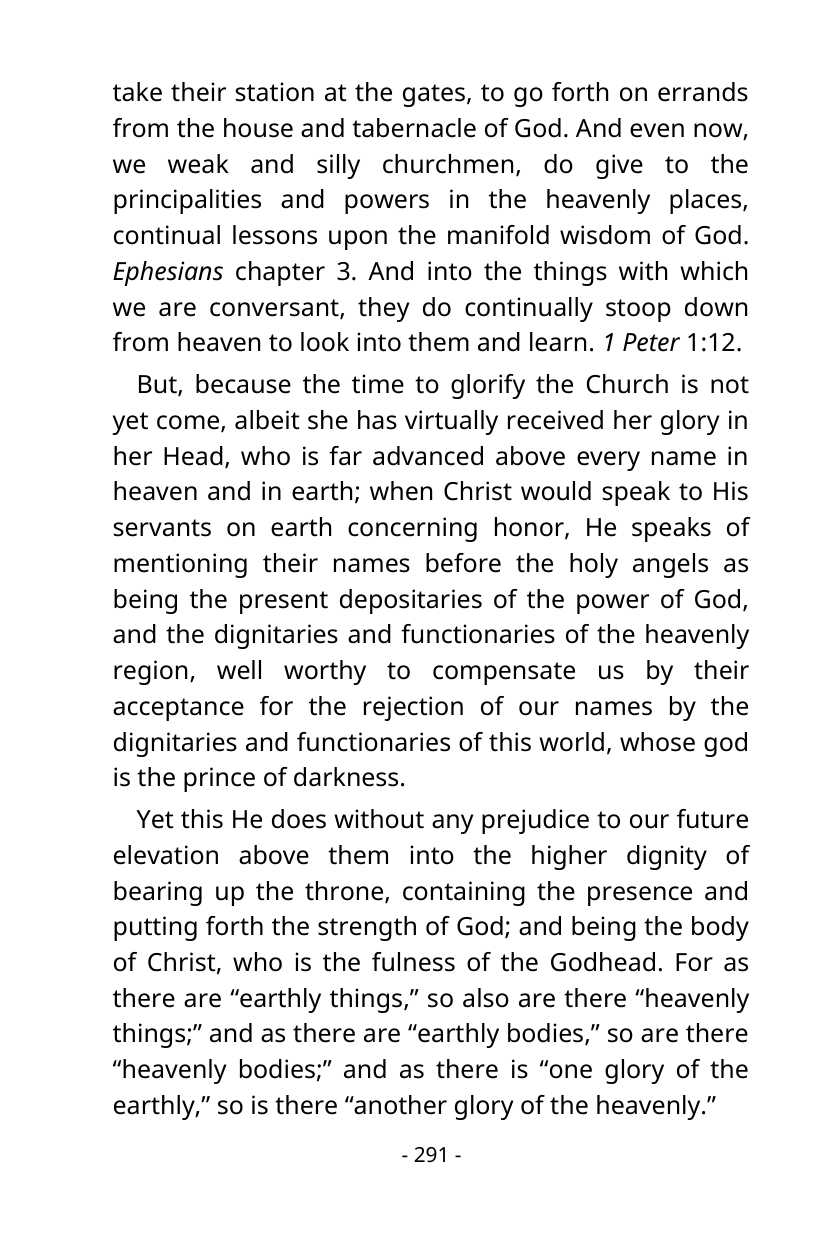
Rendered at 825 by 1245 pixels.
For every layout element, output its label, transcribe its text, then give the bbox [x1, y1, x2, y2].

text Yet this He does without any prejudice to our future elevation above them into the higher dignity of bearing up the throne, containing the presence and putting forth the strength of God; and being the body of Christ, who is the fulness of the Godhead. For as there are “earthly things,” so also are there “heavenly things;” and as there are “earthly bodies,” so are there “heavenly bodies;” and as there is “one glory of the earthly,” so is there “another glory of the heavenly.” [112, 802, 750, 1122]
text take their station at the gates, to go forth on errands from the house and tabernacle of God. And even now, we weak and silly churchmen, do give to the principalities and powers in the heavenly places, continual lessons upon the manifold wisdom of God. Ephesians chapter 3. And into the things with which we are conversant, they do continually stoop down from heaven to look into them and learn. 1 Peter 1:12. [112, 75, 750, 359]
text But, because the time to glorify the Church is not yet come, albeit she has virtually received her glory in her Head, who is far advanced above every name in heaven and in earth; when Christ would speak to His servants on earth concerning honor, He speaks of mentioning their names before the holy angels as being the present depositaries of the power of God, and the dignitaries and functionaries of the heavenly region, well worthy to compensate us by their acceptance for the rejection of our names by the dignitaries and functionaries of this world, whose god is the prince of darkness. [112, 367, 750, 794]
